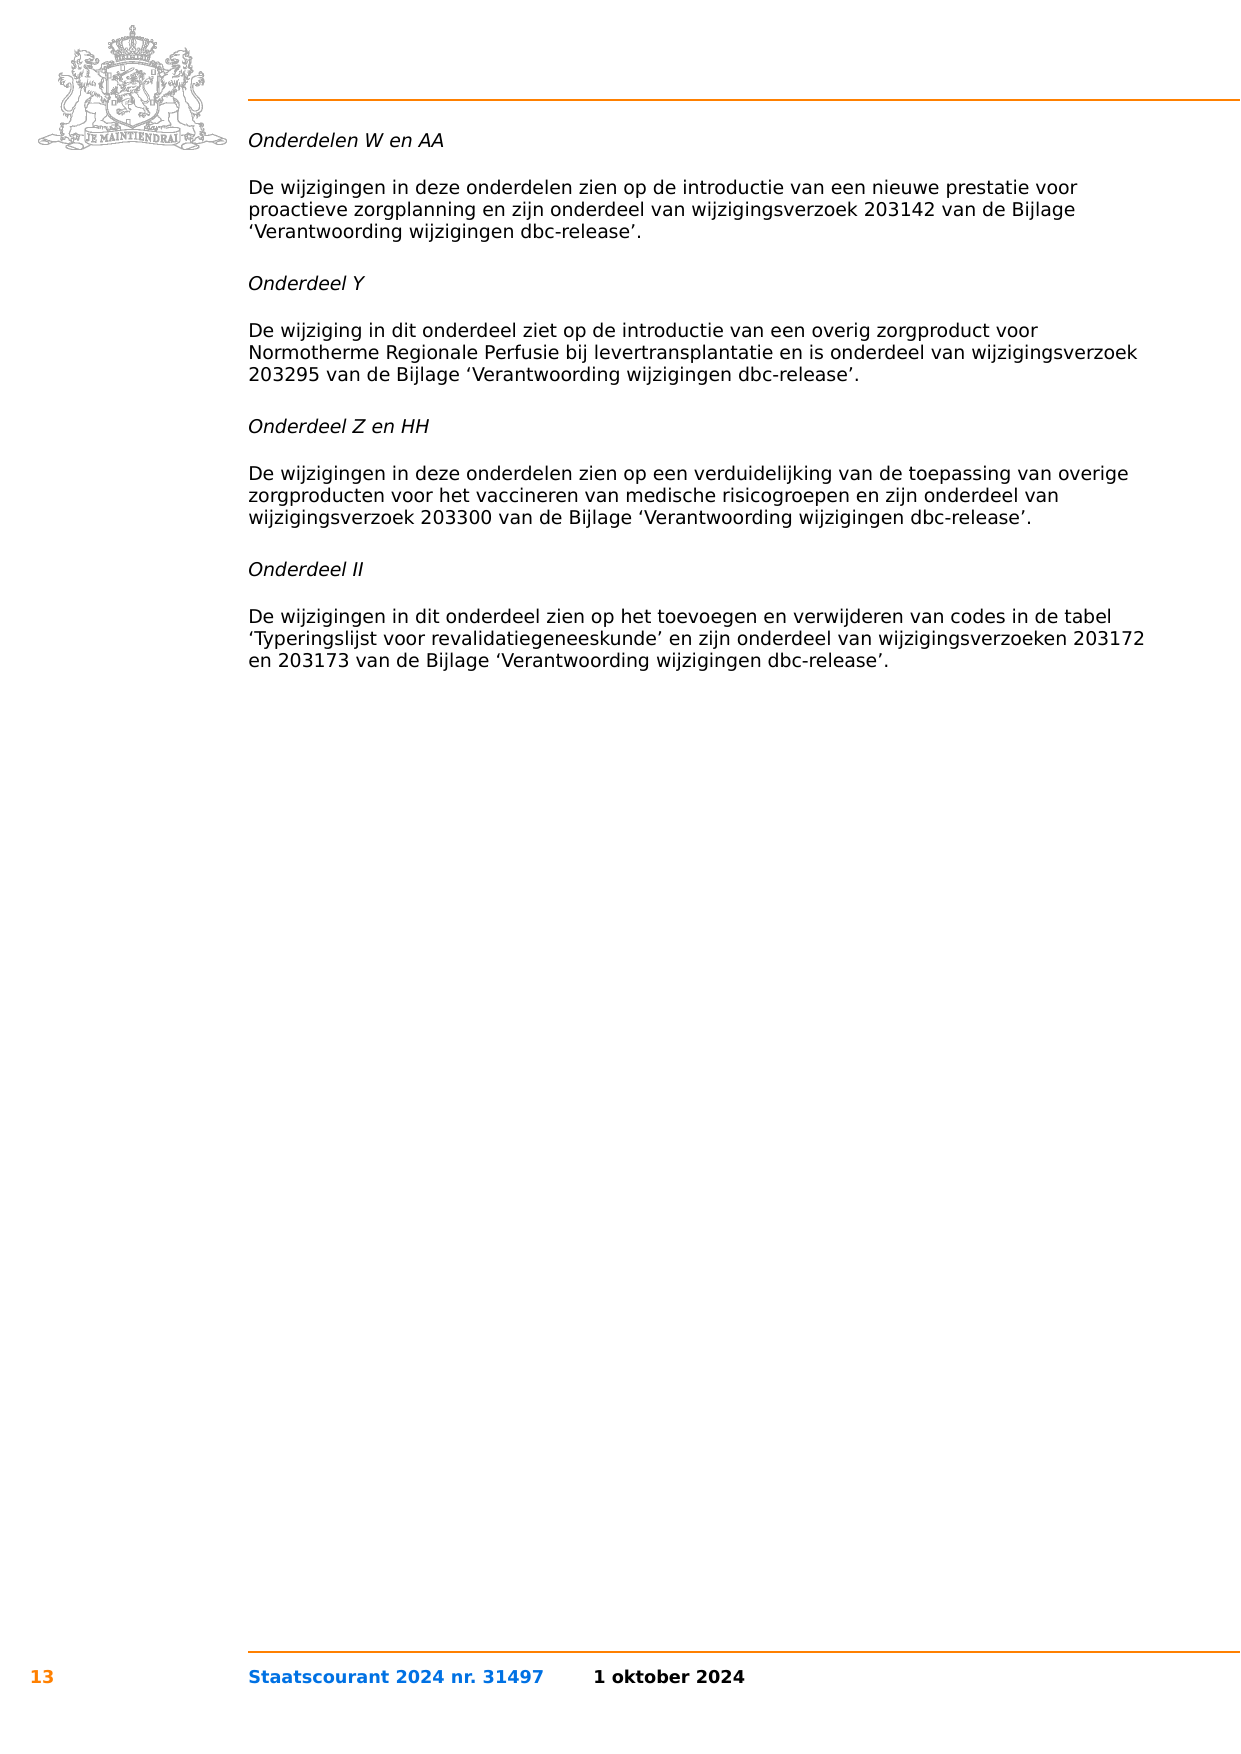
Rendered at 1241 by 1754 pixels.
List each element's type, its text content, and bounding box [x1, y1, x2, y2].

text De wijzigingen in deze onderdelen zien op een verduidelijking van de toepassing van overige zorgproducten voor het vaccineren van medische risicogroepen en zijn onderdeel van wijzigingsverzoek 203300 van de Bijlage ‘Verantwoording wijzigingen dbc-release’. [248, 463, 1163, 529]
subtitle Onderdeel II [248, 559, 1163, 581]
text De wijzigingen in deze onderdelen zien op de introductie van een nieuwe prestatie voor proactieve zorgplanning en zijn onderdeel van wijzigingsverzoek 203142 van de Bijlage ‘Verantwoording wijzigingen dbc-release’. [248, 177, 1163, 243]
subtitle Onderdeel Y [248, 273, 1163, 295]
picture [38, 25, 227, 150]
subtitle Onderdelen W en AA [248, 130, 1163, 152]
text De wijzigingen in dit onderdeel zien op het toevoegen en verwijderen van codes in de tabel ‘Typeringslijst voor revalidatiegeneeskunde’ en zijn onderdeel van wijzigingsverzoeken 203172 en 203173 van de Bijlage ‘Verantwoording wijzigingen dbc-release’. [248, 606, 1163, 672]
subtitle Onderdeel Z en HH [248, 416, 1163, 438]
text De wijziging in dit onderdeel ziet op de introductie van een overig zorgproduct voor Normotherme Regionale Perfusie bij levertransplantatie en is onderdeel van wijzigingsverzoek 203295 van de Bijlage ‘Verantwoording wijzigingen dbc-release’. [248, 320, 1163, 386]
